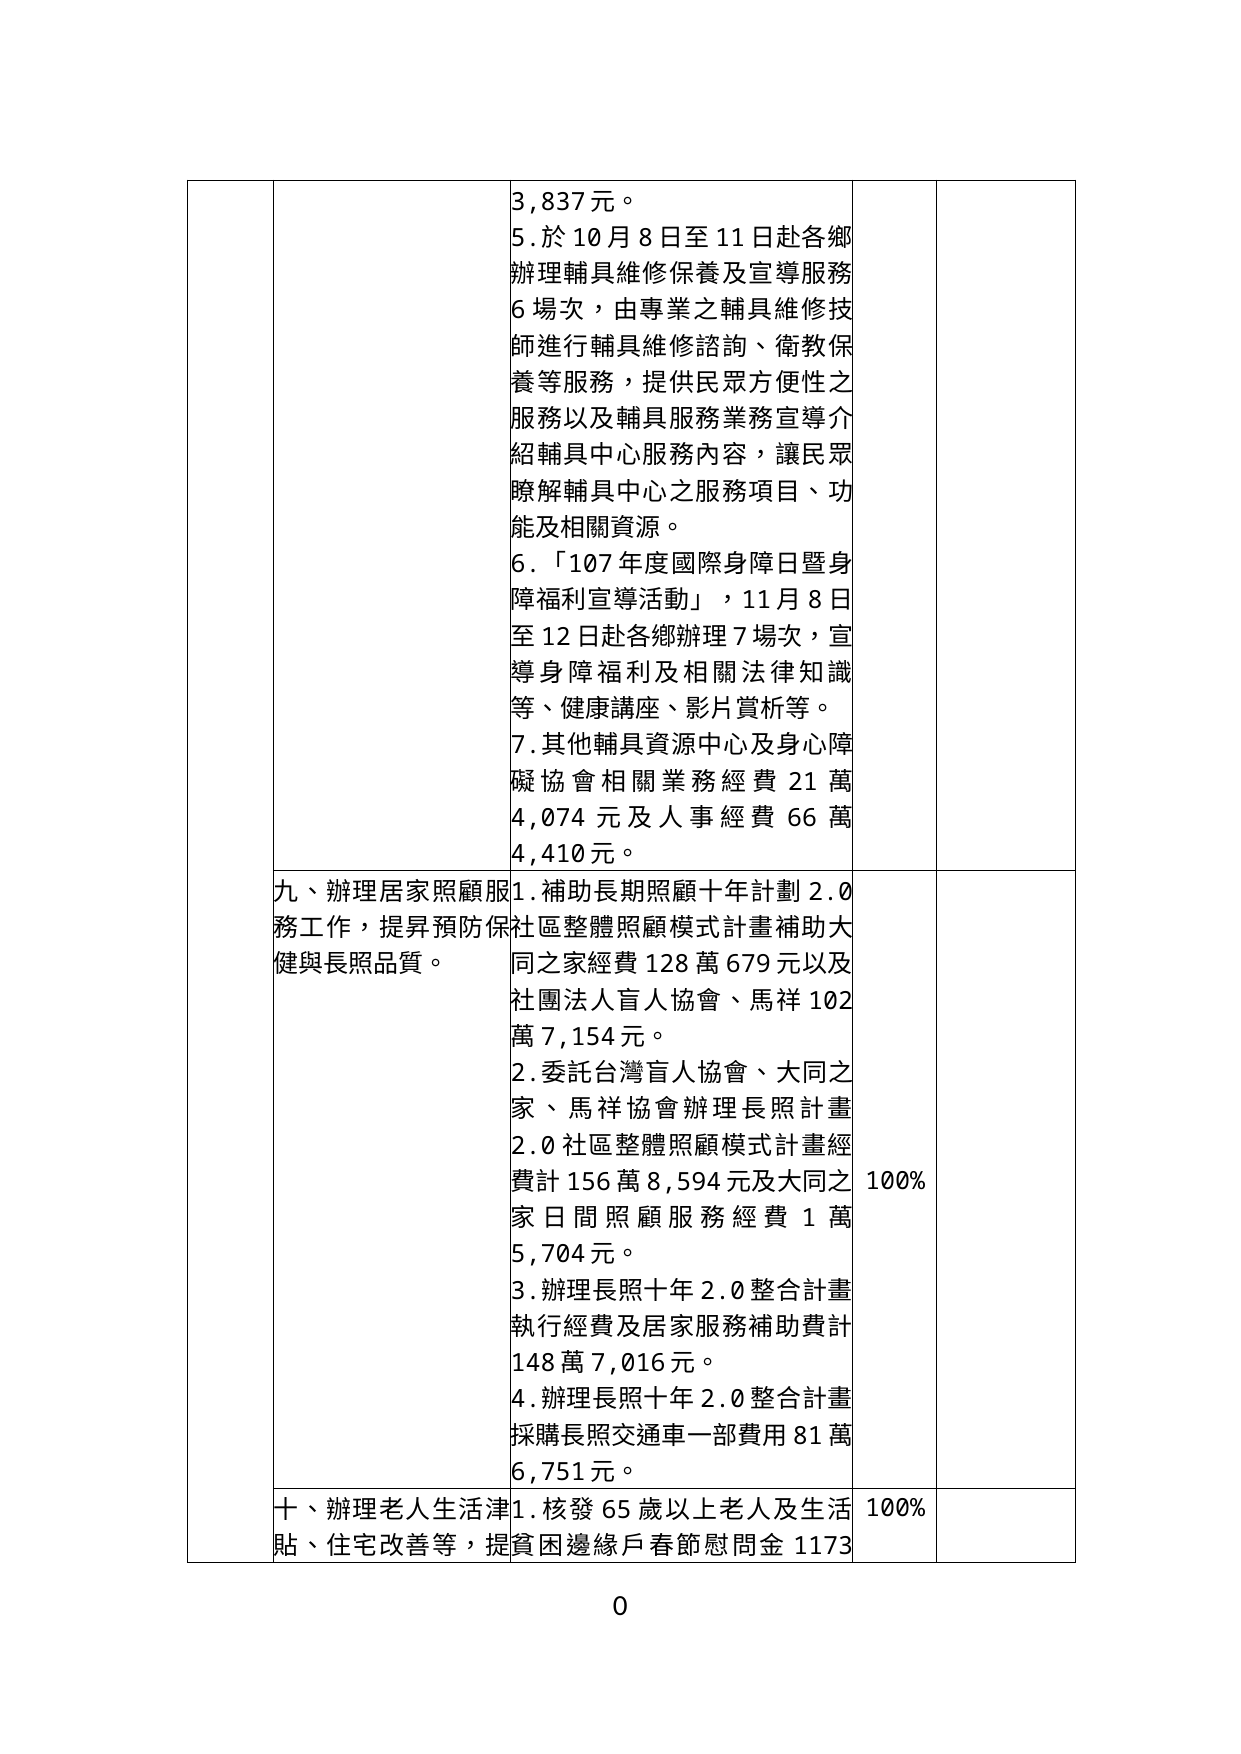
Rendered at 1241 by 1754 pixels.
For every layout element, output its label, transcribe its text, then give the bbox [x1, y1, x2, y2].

table_cell [274, 181, 510, 870]
table_cell 100% [853, 871, 936, 1488]
table_cell [937, 181, 1075, 870]
table_cell 1.補助長期照顧十年計劃2.0社區整體照顧模式計畫補助大同之家經費128萬679元以及社團法人盲人協會、馬祥102萬7,154元。 2.委託台灣盲人協會、大同之家、馬祥協會辦理長照計畫2.0社區整體照顧模式計畫經費計156萬8,594元及大同之家日間照顧服務經費1萬5,704元。 3.辦理長照十年2.0整合計畫執行經費及居家服務補助費計148萬7,016元。 4.辦理長照十年2.0整合計畫採購長照交通車一部費用81萬6,751元。 [511, 871, 852, 1488]
table_cell [937, 871, 1075, 1488]
table_cell [937, 1489, 1075, 1562]
table_cell 九、辦理居家照顧服務工作，提昇預防保健與長照品質。 [274, 871, 510, 1488]
table_cell 3,837元。 5.於10月8日至11日赴各鄉辦理輔具維修保養及宣導服務 6場次，由專業之輔具維修技師進行輔具維修諮詢、衛教保養等服務，提供民眾方便性之服務以及輔具服務業務宣導介紹輔具中心服務內容，讓民眾瞭解輔具中心之服務項目、功能及相關資源。 6.「107年度國際身障日暨身障福利宣導活動」，11月8日至12日赴各鄕辦理7場次，宣導身障福利及相關法律知識等、健康講座、影片賞析等。 7.其他輔具資源中心及身心障礙協會相關業務經費21萬4,074元及人事經費66萬4,410元。 [511, 181, 852, 870]
table_cell [853, 181, 936, 870]
table_cell 100% [853, 1489, 936, 1562]
table_cell 1.核發65歲以上老人及生活貧困邊緣戶春節慰問金1173 [511, 1489, 852, 1562]
table_cell 十、辦理老人生活津貼、住宅改善等，提 [274, 1489, 510, 1562]
